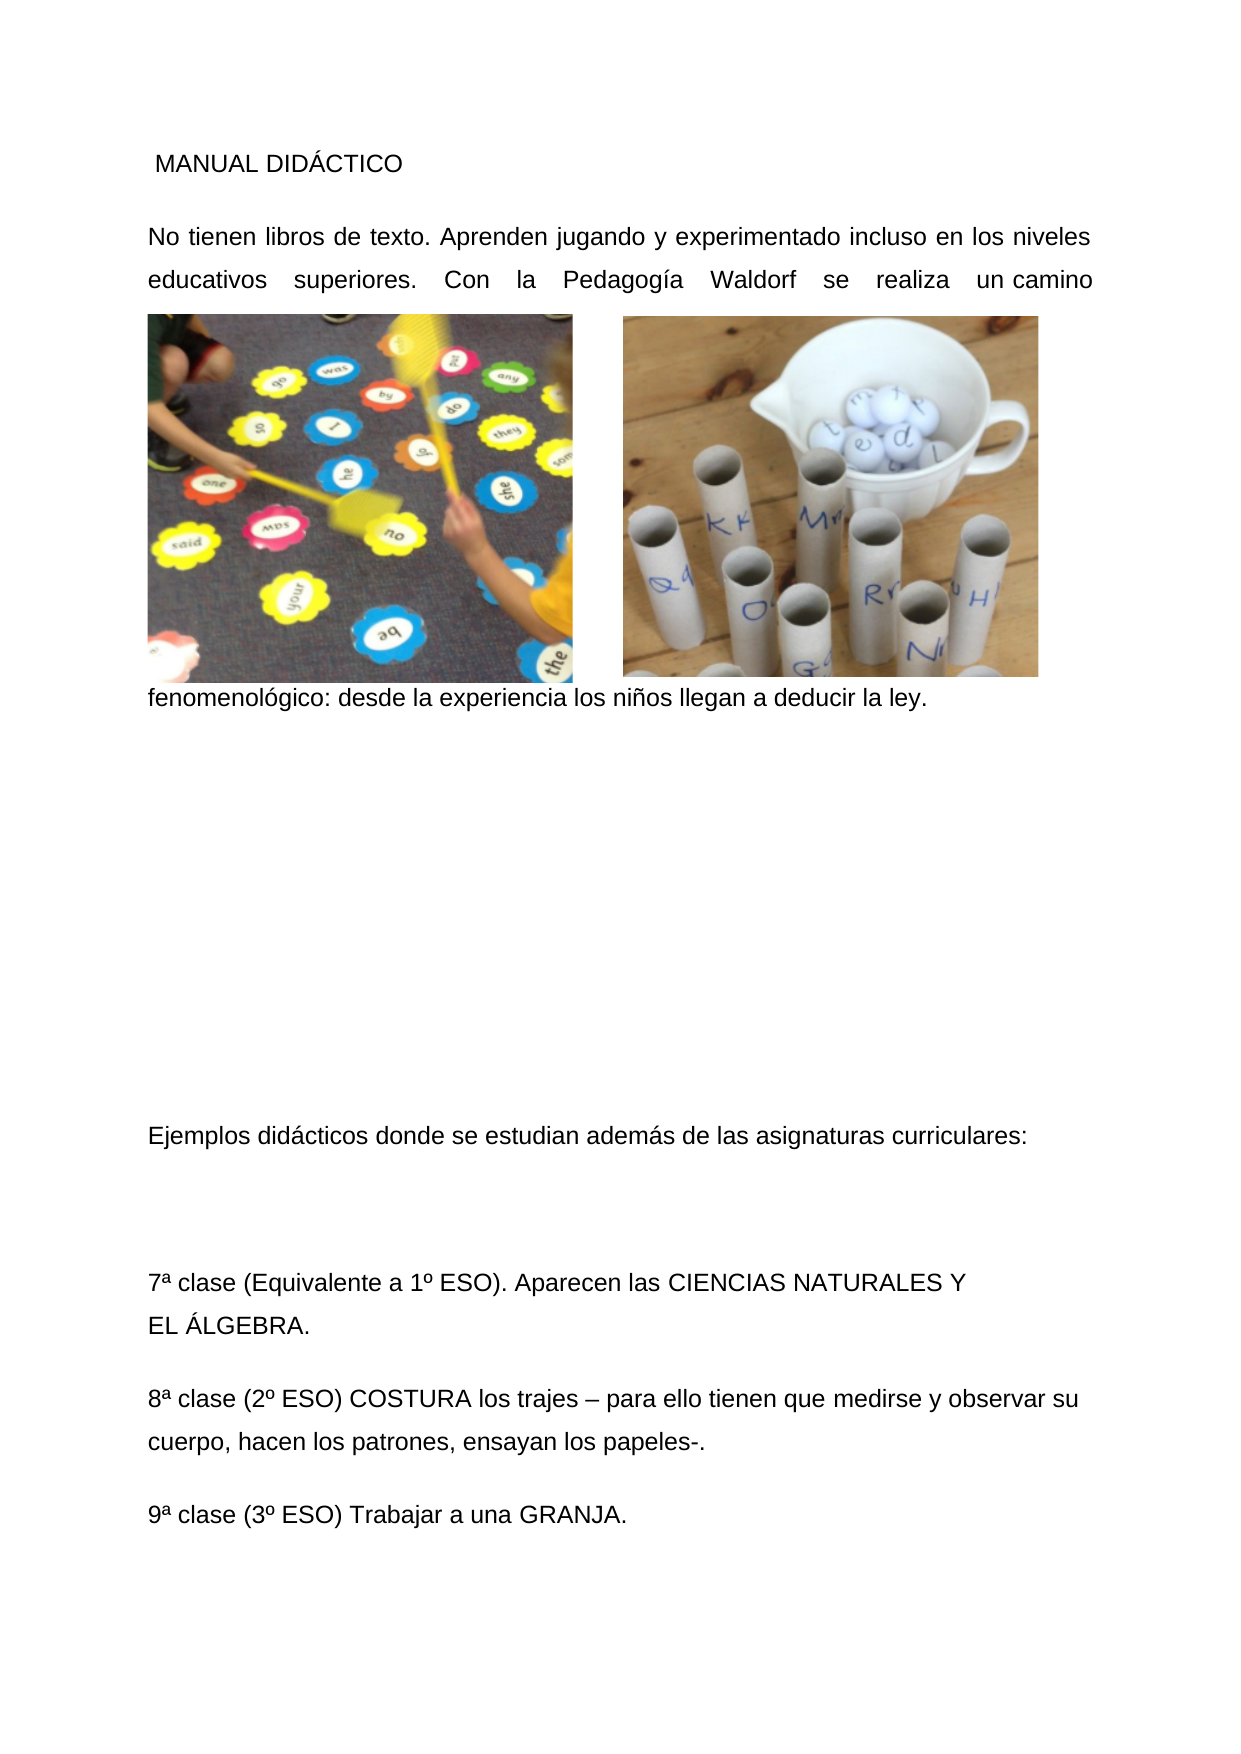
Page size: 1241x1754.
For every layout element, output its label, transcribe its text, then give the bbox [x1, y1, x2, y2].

text Ejemplos didácticos donde se estudian además de las asignaturas curriculares: [148, 1121, 1093, 1150]
text 9ª clase (3º ESO) Trabajar a una GRANJA. [148, 1500, 1093, 1529]
picture [147, 314, 573, 683]
text No tienen libros de texto. Aprenden jugando y experimentado incluso en los niveles educativos superiores. Con la Pedagogía Waldorf se realiza un camino fenomenológico: desde la experiencia los niños llegan a deducir la ley. [148, 222, 1093, 711]
text MANUAL DIDÁCTICO [148, 148, 1093, 177]
picture [623, 316, 1039, 677]
text 7ª clase (Equivalente a 1º ESO). Aparecen las CIENCIAS NATURALES Y EL ÁLGEBRA. [148, 1267, 1093, 1339]
text 8ª clase (2º ESO) COSTURA los trajes – para ello tienen que medirse y observar su cuerpo, hacen los patrones, ensayan los papeles-. [148, 1384, 1093, 1456]
